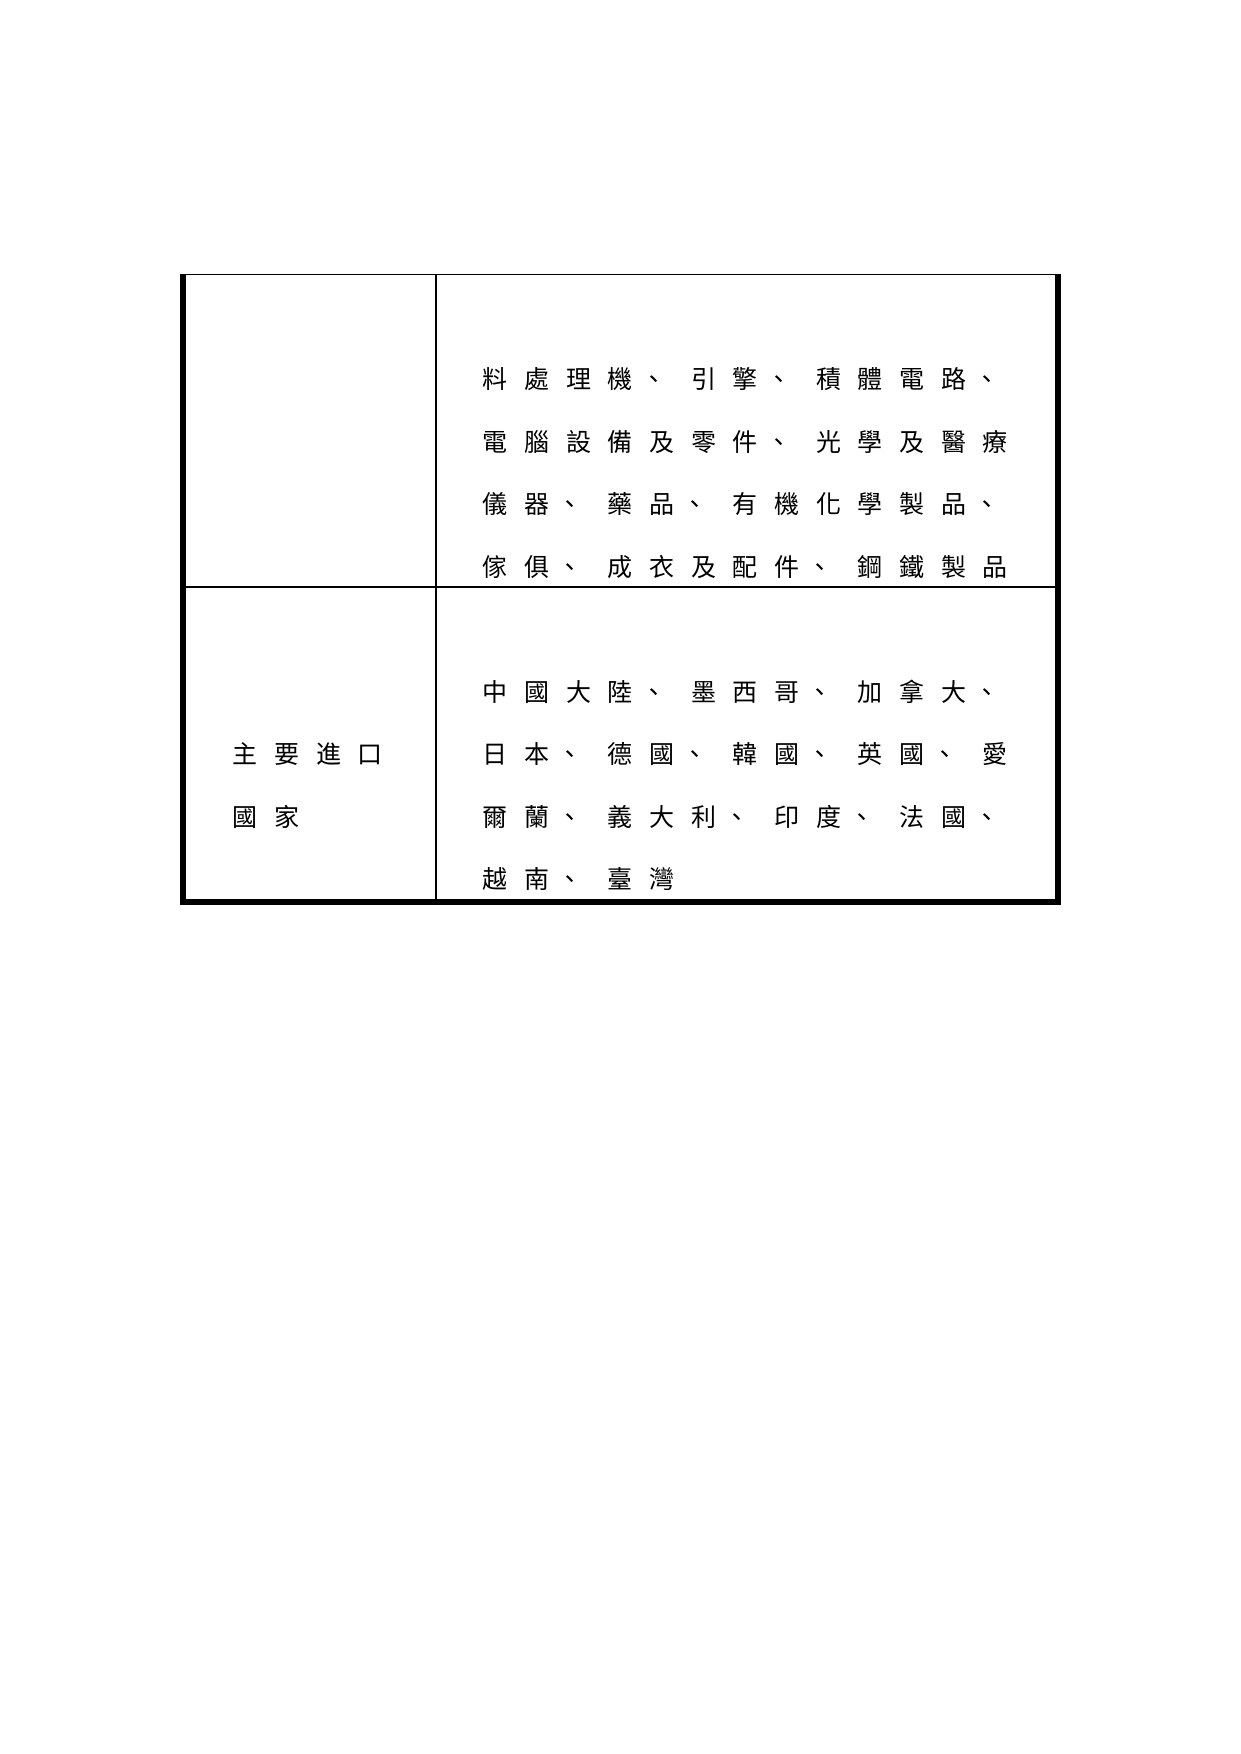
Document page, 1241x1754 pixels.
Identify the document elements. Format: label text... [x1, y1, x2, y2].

table_cell 料處理機、引擎、積體電路、電腦設備及零件、光學及醫療儀器、藥品、有機化學製品、傢俱、成衣及配件、鋼鐵製品 [437, 275, 1055, 586]
table_cell [186, 275, 435, 586]
table_cell 主要進口國家 [186, 588, 435, 898]
table_cell 中國大陸、墨西哥、加拿大、日本、德國、韓國、英國、愛爾蘭、義大利、印度、法國、越南、臺灣 [437, 588, 1055, 898]
